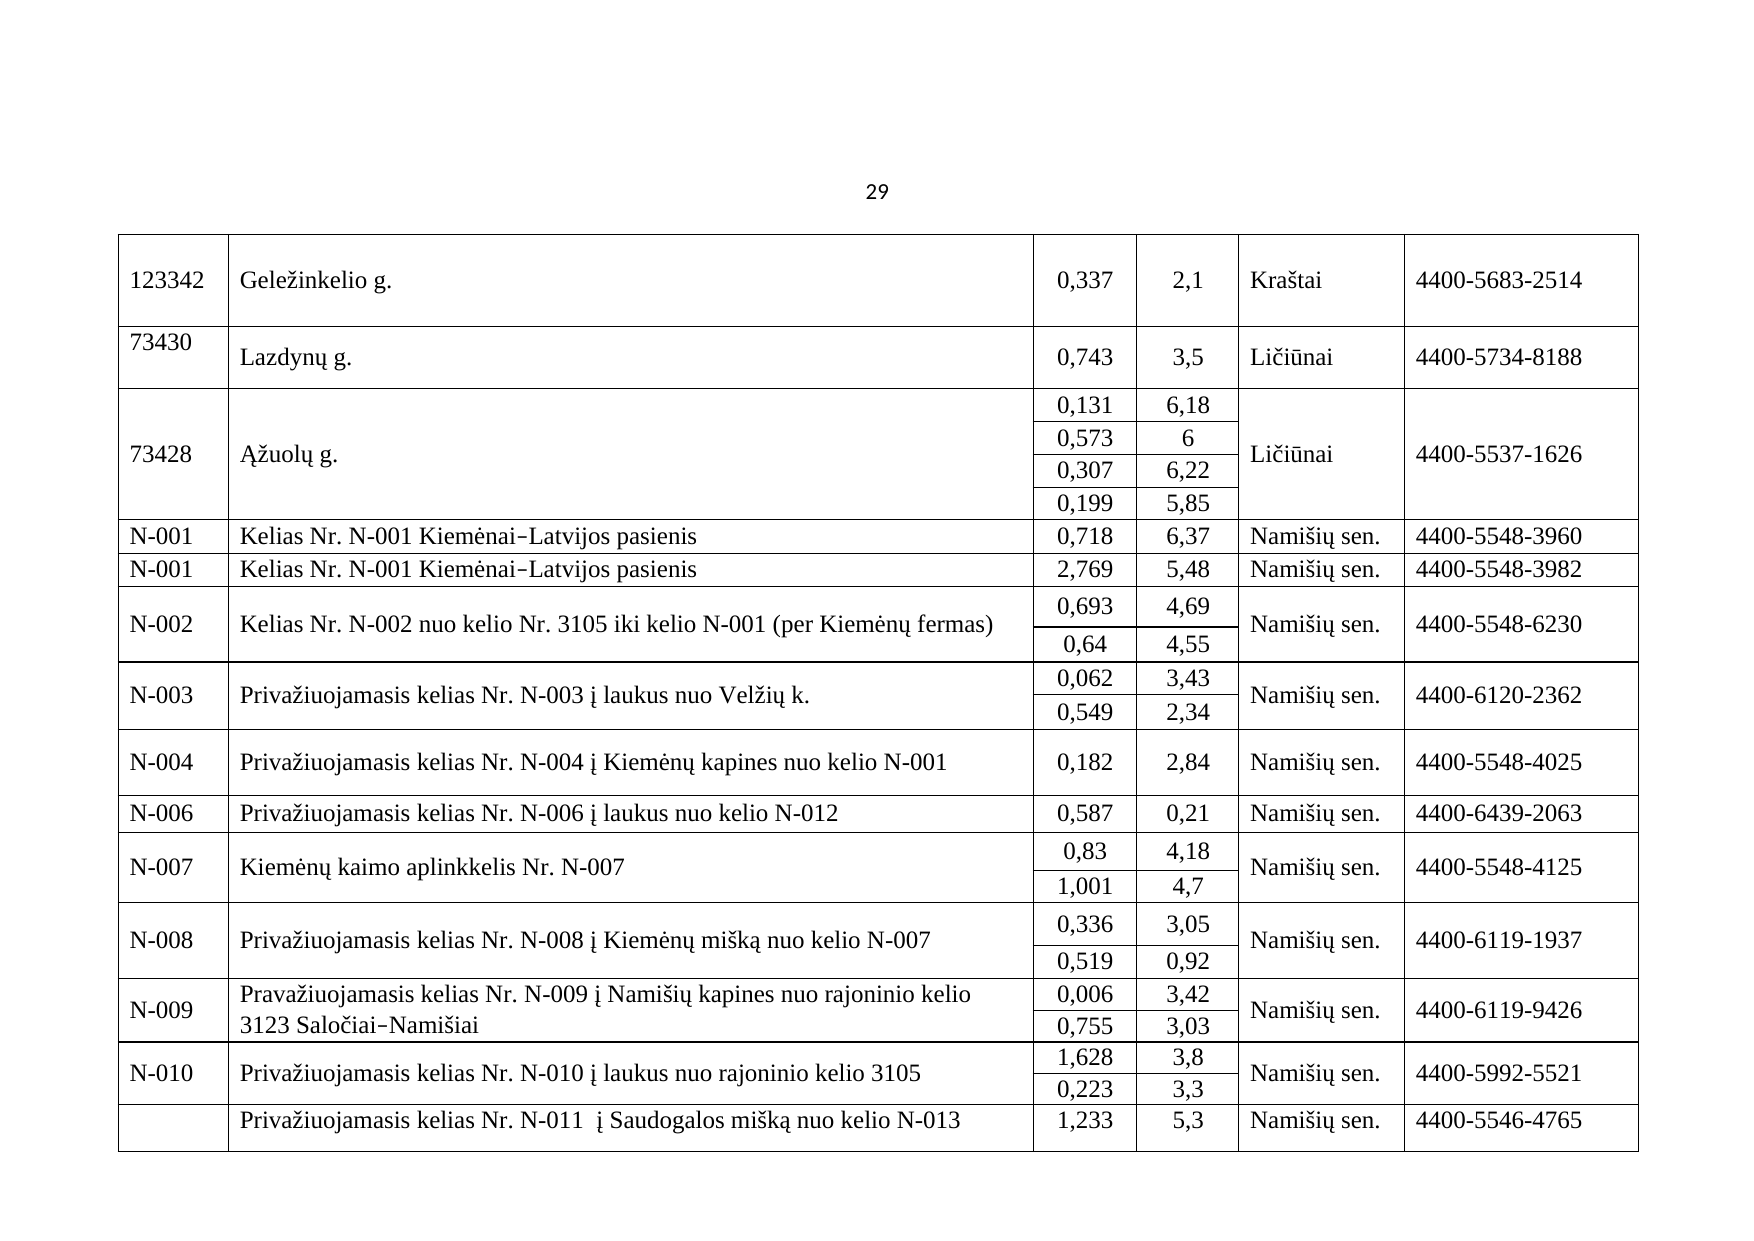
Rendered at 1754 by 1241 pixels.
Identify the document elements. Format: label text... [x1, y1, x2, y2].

table_cell Namišių sen. [1239, 796, 1404, 832]
table_cell 0,307 [1034, 455, 1136, 487]
table_cell 0,573 [1034, 422, 1136, 454]
table_cell Geležinkelio g. [229, 235, 1033, 326]
table_cell Ličiūnai [1239, 327, 1404, 388]
table_cell N-003 [119, 663, 228, 729]
table_cell 4400-5992-5521 [1405, 1043, 1638, 1104]
table_cell 0,336 [1034, 903, 1136, 944]
table_cell N-001 [119, 554, 228, 586]
table_cell Pravažiuojamasis kelias Nr. N-009 į Namišių kapines nuo rajoninio kelio 3123 Saločiai–Namišiai [229, 979, 1033, 1041]
table_cell 3,42 [1137, 979, 1238, 1010]
table_cell 3,43 [1137, 663, 1238, 694]
table_cell 0,587 [1034, 796, 1136, 832]
table_cell Namišių sen. [1239, 833, 1404, 902]
table_cell Lazdynų g. [229, 327, 1033, 388]
table_cell 4400-5537-1626 [1405, 389, 1638, 519]
table_cell 4,69 [1137, 587, 1238, 626]
table_cell Ąžuolų g. [229, 389, 1033, 519]
table_cell 3,03 [1137, 1011, 1238, 1041]
table_cell Kraštai [1239, 235, 1404, 326]
table_cell 0,718 [1034, 520, 1136, 553]
table_cell Namišių sen. [1239, 554, 1404, 586]
table_cell 0,337 [1034, 235, 1136, 326]
table_cell 4,55 [1137, 628, 1238, 661]
table_cell 0,131 [1034, 389, 1136, 421]
table_cell N-006 [119, 796, 228, 832]
table_cell 5,85 [1137, 488, 1238, 519]
table_cell 0,199 [1034, 488, 1136, 519]
table_cell 6,18 [1137, 389, 1238, 421]
table_cell Kelias Nr. N-001 Kiemėnai–Latvijos pasienis [229, 520, 1033, 553]
table_cell 123342 [119, 235, 228, 326]
table_cell 4,7 [1137, 871, 1238, 902]
table_cell 4400-5548-3982 [1405, 554, 1638, 586]
table_cell 4400-6119-1937 [1405, 903, 1638, 978]
table_cell Kelias Nr. N-002 nuo kelio Nr. 3105 iki kelio N-001 (per Kiemėnų fermas) [229, 587, 1033, 661]
table_cell 6,37 [1137, 520, 1238, 553]
table_cell Ličiūnai [1239, 389, 1404, 519]
table_cell N-002 [119, 587, 228, 661]
table_cell Privažiuojamasis kelias Nr. N-008 į Kiemėnų mišką nuo kelio N-007 [229, 903, 1033, 978]
table_cell 4400-5546-4765 [1405, 1105, 1638, 1151]
table_cell Namišių sen. [1239, 663, 1404, 729]
table_cell Namišių sen. [1239, 730, 1404, 794]
table_cell 6 [1137, 422, 1238, 454]
table_cell 2,769 [1034, 554, 1136, 586]
table_cell Namišių sen. [1239, 979, 1404, 1041]
table_cell Namišių sen. [1239, 903, 1404, 978]
table_cell 3,05 [1137, 903, 1238, 944]
table_cell N-007 [119, 833, 228, 902]
table_cell 0,223 [1034, 1074, 1136, 1104]
table_cell Privažiuojamasis kelias Nr. N-004 į Kiemėnų kapines nuo kelio N-001 [229, 730, 1033, 794]
table_cell N-004 [119, 730, 228, 794]
table_cell Kiemėnų kaimo aplinkkelis Nr. N-007 [229, 833, 1033, 902]
table_cell 0,21 [1137, 796, 1238, 832]
table_cell 2,1 [1137, 235, 1238, 326]
table_cell 0,83 [1034, 833, 1136, 869]
table_cell Namišių sen. [1239, 587, 1404, 661]
table_cell 0,182 [1034, 730, 1136, 794]
table_cell Namišių sen. [1239, 1043, 1404, 1104]
table_cell 3,5 [1137, 327, 1238, 388]
table_cell N-008 [119, 903, 228, 978]
table_cell 1,001 [1034, 871, 1136, 902]
table_cell 5,3 [1137, 1105, 1238, 1151]
table_cell 4400-5548-6230 [1405, 587, 1638, 661]
table_cell Privažiuojamasis kelias Nr. N-010 į laukus nuo rajoninio kelio 3105 [229, 1043, 1033, 1104]
table_cell 4,18 [1137, 833, 1238, 869]
table_cell 4400-6119-9426 [1405, 979, 1638, 1041]
table_cell N-009 [119, 979, 228, 1041]
table_cell 0,64 [1034, 628, 1136, 661]
table_cell 4400-5548-3960 [1405, 520, 1638, 553]
table_cell 73428 [119, 389, 228, 519]
table_cell 4400-5683-2514 [1405, 235, 1638, 326]
table_cell Namišių sen. [1239, 1105, 1404, 1151]
table_cell Privažiuojamasis kelias Nr. N-003 į laukus nuo Velžių k. [229, 663, 1033, 729]
table_cell 0,549 [1034, 695, 1136, 729]
table_cell Privažiuojamasis kelias Nr. N-006 į laukus nuo kelio N-012 [229, 796, 1033, 832]
table_cell [119, 1105, 228, 1151]
table_cell 0,693 [1034, 587, 1136, 626]
table_cell 2,84 [1137, 730, 1238, 794]
table_cell 0,743 [1034, 327, 1136, 388]
table_cell Privažiuojamasis kelias Nr. N-011 į Saudogalos mišką nuo kelio N-013 [229, 1105, 1033, 1151]
table_cell 4400-6120-2362 [1405, 663, 1638, 729]
table_cell 0,519 [1034, 946, 1136, 978]
table_cell 5,48 [1137, 554, 1238, 586]
table_cell 6,22 [1137, 455, 1238, 487]
table_cell 0,062 [1034, 663, 1136, 694]
table_cell 3,8 [1137, 1043, 1238, 1073]
table_cell 2,34 [1137, 695, 1238, 729]
table_cell Namišių sen. [1239, 520, 1404, 553]
table_cell 0,006 [1034, 979, 1136, 1010]
table_cell 4400-5548-4025 [1405, 730, 1638, 794]
table_cell 4400-5734-8188 [1405, 327, 1638, 388]
table_cell 0,755 [1034, 1011, 1136, 1041]
table_cell N-001 [119, 520, 228, 553]
table_cell 73430 [119, 327, 228, 388]
table_cell 1,233 [1034, 1105, 1136, 1151]
table_cell 4400-5548-4125 [1405, 833, 1638, 902]
table_cell 1,628 [1034, 1043, 1136, 1073]
table_cell 3,3 [1137, 1074, 1238, 1104]
table_cell 4400-6439-2063 [1405, 796, 1638, 832]
table_cell Kelias Nr. N-001 Kiemėnai–Latvijos pasienis [229, 554, 1033, 586]
table_cell 0,92 [1137, 946, 1238, 978]
table_cell N-010 [119, 1043, 228, 1104]
